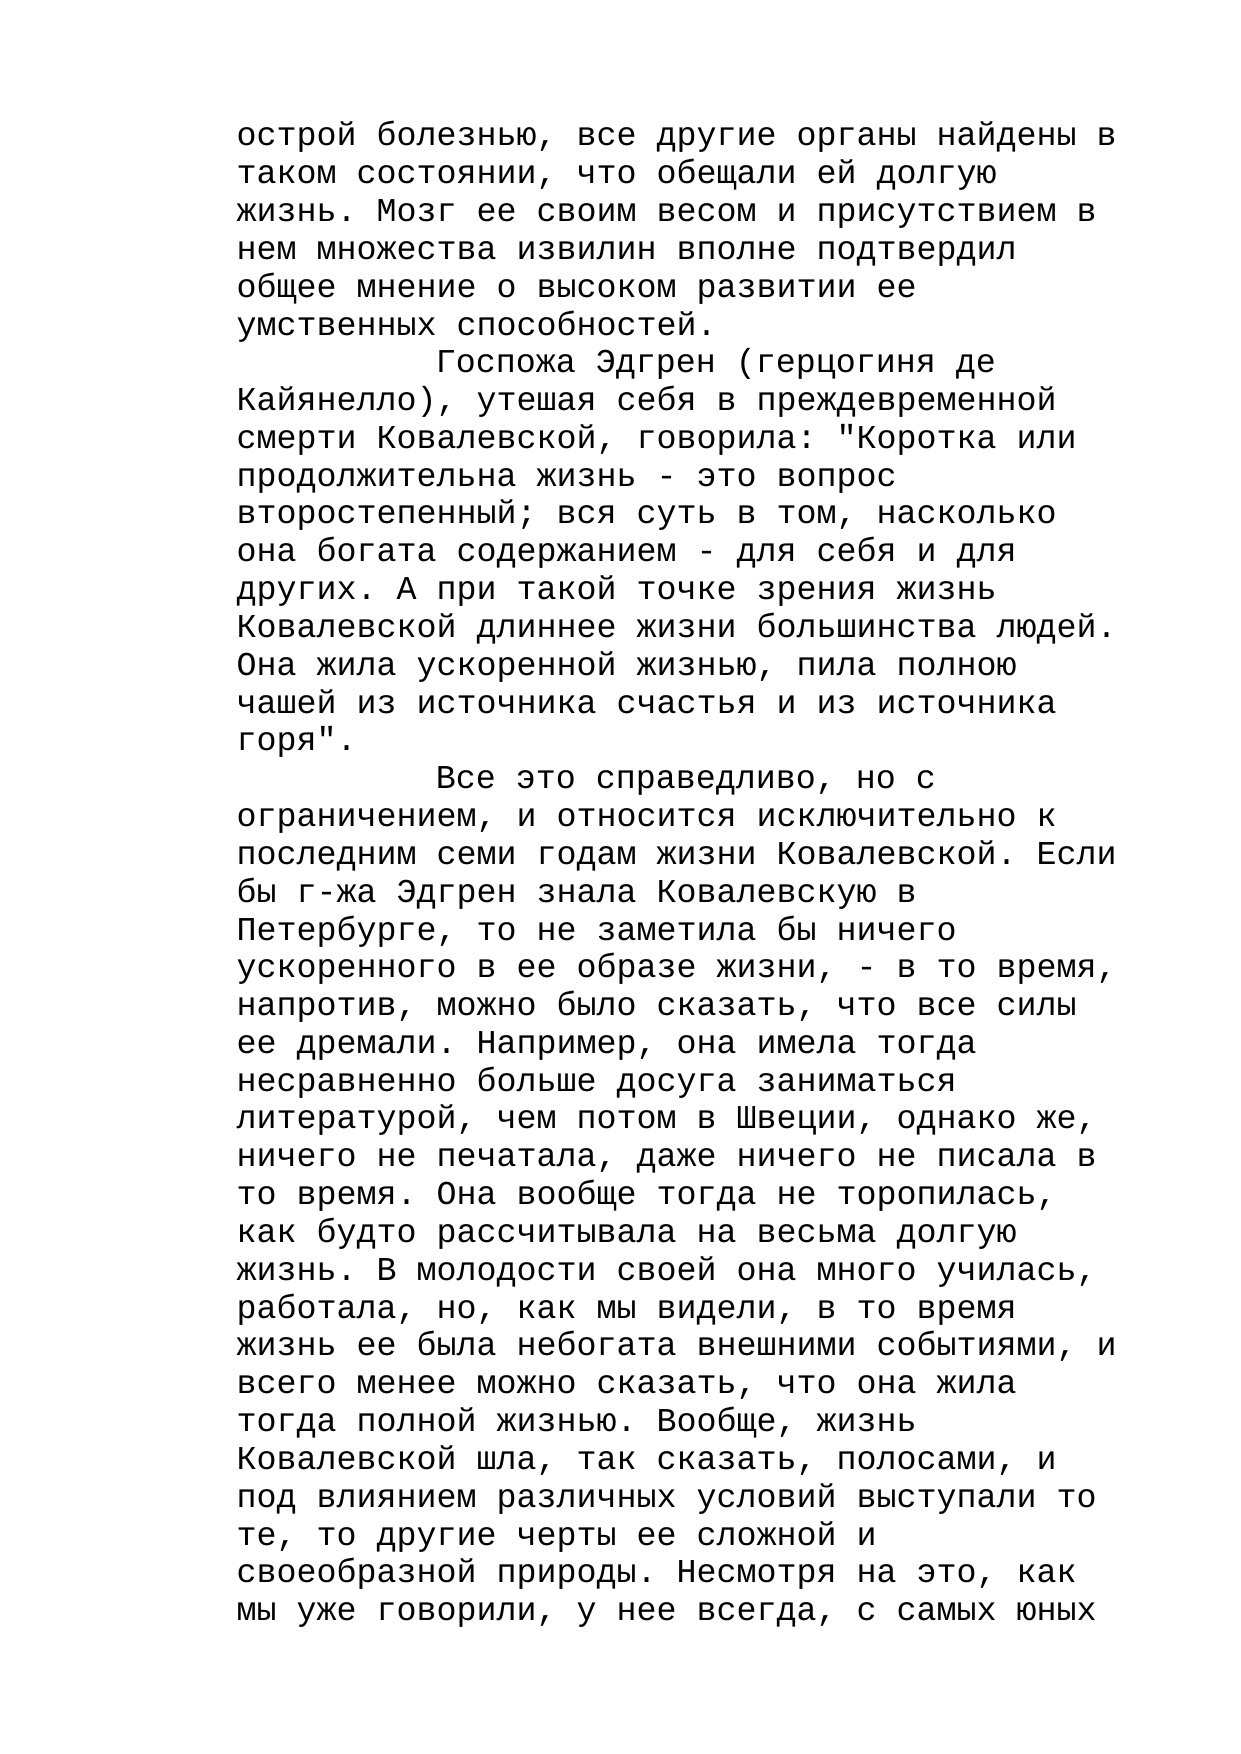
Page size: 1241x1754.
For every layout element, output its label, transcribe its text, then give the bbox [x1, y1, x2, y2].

text острой болезнью, все другие органы найдены в таком состоянии, что обещали ей долгую жизнь. Мозг ее своим весом и присутствием в нем множества извилин вполне подтвердил общее мнение о высоком развитии ее умственных способностей. [236, 118, 1122, 345]
text Госпожа Эдгрен (герцогиня де Кайянелло), утешая себя в преждевременной смерти Ковалевской, говорила: "Коротка или продолжительна жизнь - это вопрос второстепенный; вся суть в том, насколько она богата содержанием - для себя и для других. А при такой точке зрения жизнь Ковалевской длиннее жизни большинства людей. Она жила ускоренной жизнью, пила полною чашей из источника счастья и из источника горя". [236, 345, 1122, 761]
text Все это справедливо, но с ограничением, и относится исключительно к последним семи годам жизни Ковалевской. Если бы г-жа Эдгрен знала Ковалевскую в Петербурге, то не заметила бы ничего ускоренного в ее образе жизни, - в то время, напротив, можно было сказать, что все силы ее дремали. Например, она имела тогда несравненно больше досуга заниматься литературой, чем потом в Швеции, однако же, ничего не печатала, даже ничего не писала в то время. Она вообще тогда не торопилась, как будто рассчитывала на весьма долгую жизнь. В молодости своей она много училась, работала, но, как мы видели, в то время жизнь ее была небогата внешними событиями, и всего менее можно сказать, что она жила тогда полной жизнью. Вообще, жизнь Ковалевской шла, так сказать, полосами, и под влиянием различных условий выступали то те, то другие черты ее сложной и своеобразной природы. Несмотря на это, как мы уже говорили, у нее всегда, с самых юных [236, 761, 1122, 1631]
